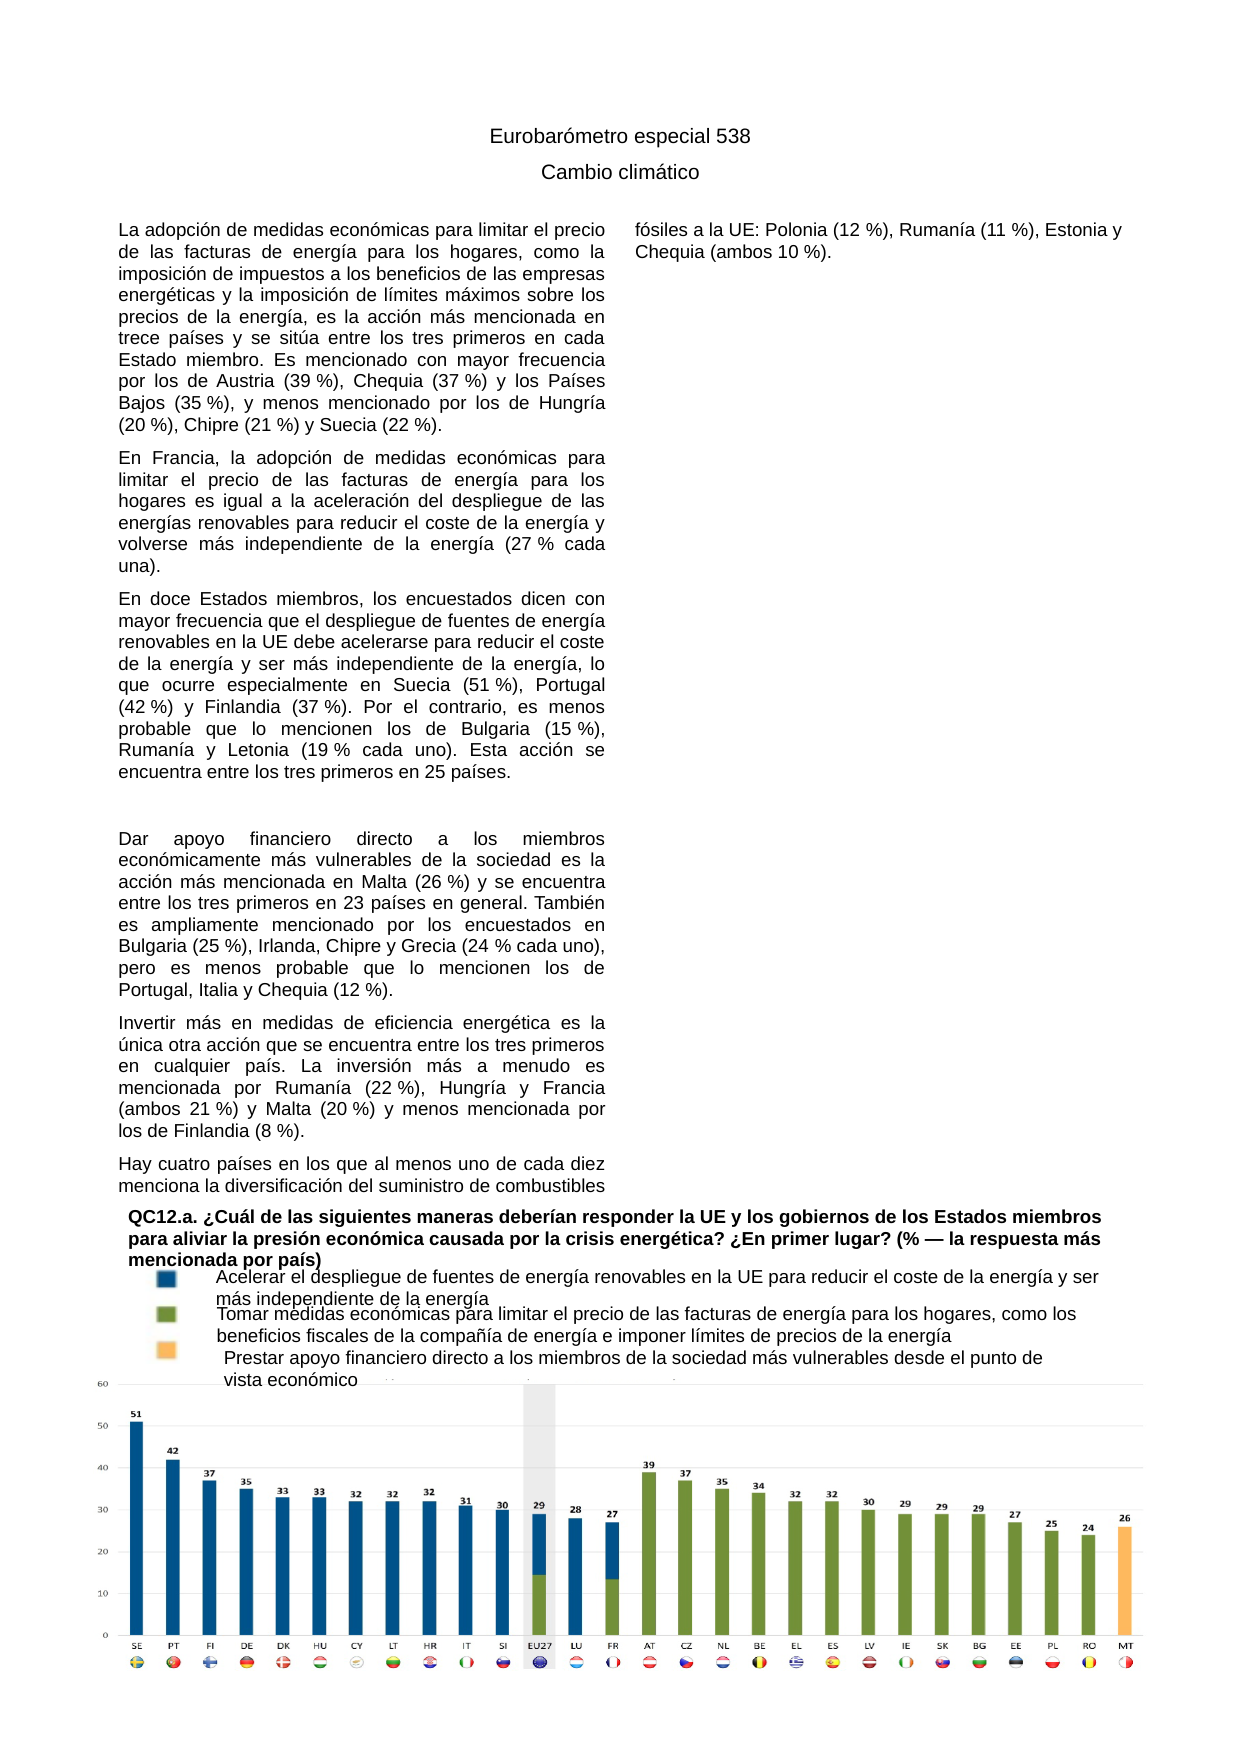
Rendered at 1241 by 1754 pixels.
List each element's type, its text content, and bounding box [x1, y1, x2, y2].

text fósiles a la UE: Polonia (12 %), Rumanía (11 %), Estonia y Chequia (ambos 10 %). [635, 219, 1122, 262]
text Dar apoyo financiero directo a los miembros económicamente más vulnerables de la sociedad es la acción más mencionada en Malta (26 %) y se encuentra entre los tres primeros en 23 países en general. También es ampliamente mencionado por los encuestados en Bulgaria (25 %), Irlanda, Chipre y Grecia (24 % cada uno), pero es menos probable que lo mencionen los de Portugal, Italia y Chequia (12 %). [118, 827, 605, 1000]
text La adopción de medidas económicas para limitar el precio de las facturas de energía para los hogares, como la imposición de impuestos a los beneficios de las empresas energéticas y la imposición de límites máximos sobre los precios de la energía, es la acción más mencionada en trece países y se sitúa entre los tres primeros en cada Estado miembro. Es mencionado con mayor frecuencia por los de Austria (39 %), Chequia (37 %) y los Países Bajos (35 %), y menos mencionado por los de Hungría (20 %), Chipre (21 %) y Suecia (22 %). [118, 219, 605, 435]
picture [83, 1379, 1153, 1671]
text Hay cuatro países en los que al menos uno de cada diez menciona la diversificación del suministro de combustibles [118, 1153, 605, 1196]
text En Francia, la adopción de medidas económicas para limitar el precio de las facturas de energía para los hogares es igual a la aceleración del despliegue de las energías renovables para reducir el coste de la energía y volverse más independiente de la energía (27 % cada una). [118, 447, 605, 576]
picture [119, 1253, 180, 1364]
text Invertir más en medidas de eficiencia energética es la única otra acción que se encuentra entre los tres primeros en cualquier país. La inversión más a menudo es mencionada por Rumanía (22 %), Hungría y Francia (ambos 21 %) y Malta (20 %) y menos mencionada por los de Finlandia (8 %). [118, 1012, 605, 1141]
text En doce Estados miembros, los encuestados dicen con mayor frecuencia que el despliegue de fuentes de energía renovables en la UE debe acelerarse para reducir el coste de la energía y ser más independiente de la energía, lo que ocurre especialmente en Suecia (51 %), Portugal (42 %) y Finlandia (37 %). Por el contrario, es menos probable que lo mencionen los de Bulgaria (15 %), Rumanía y Letonia (19 % cada uno). Esta acción se encuentra entre los tres primeros en 25 países. [118, 588, 605, 782]
